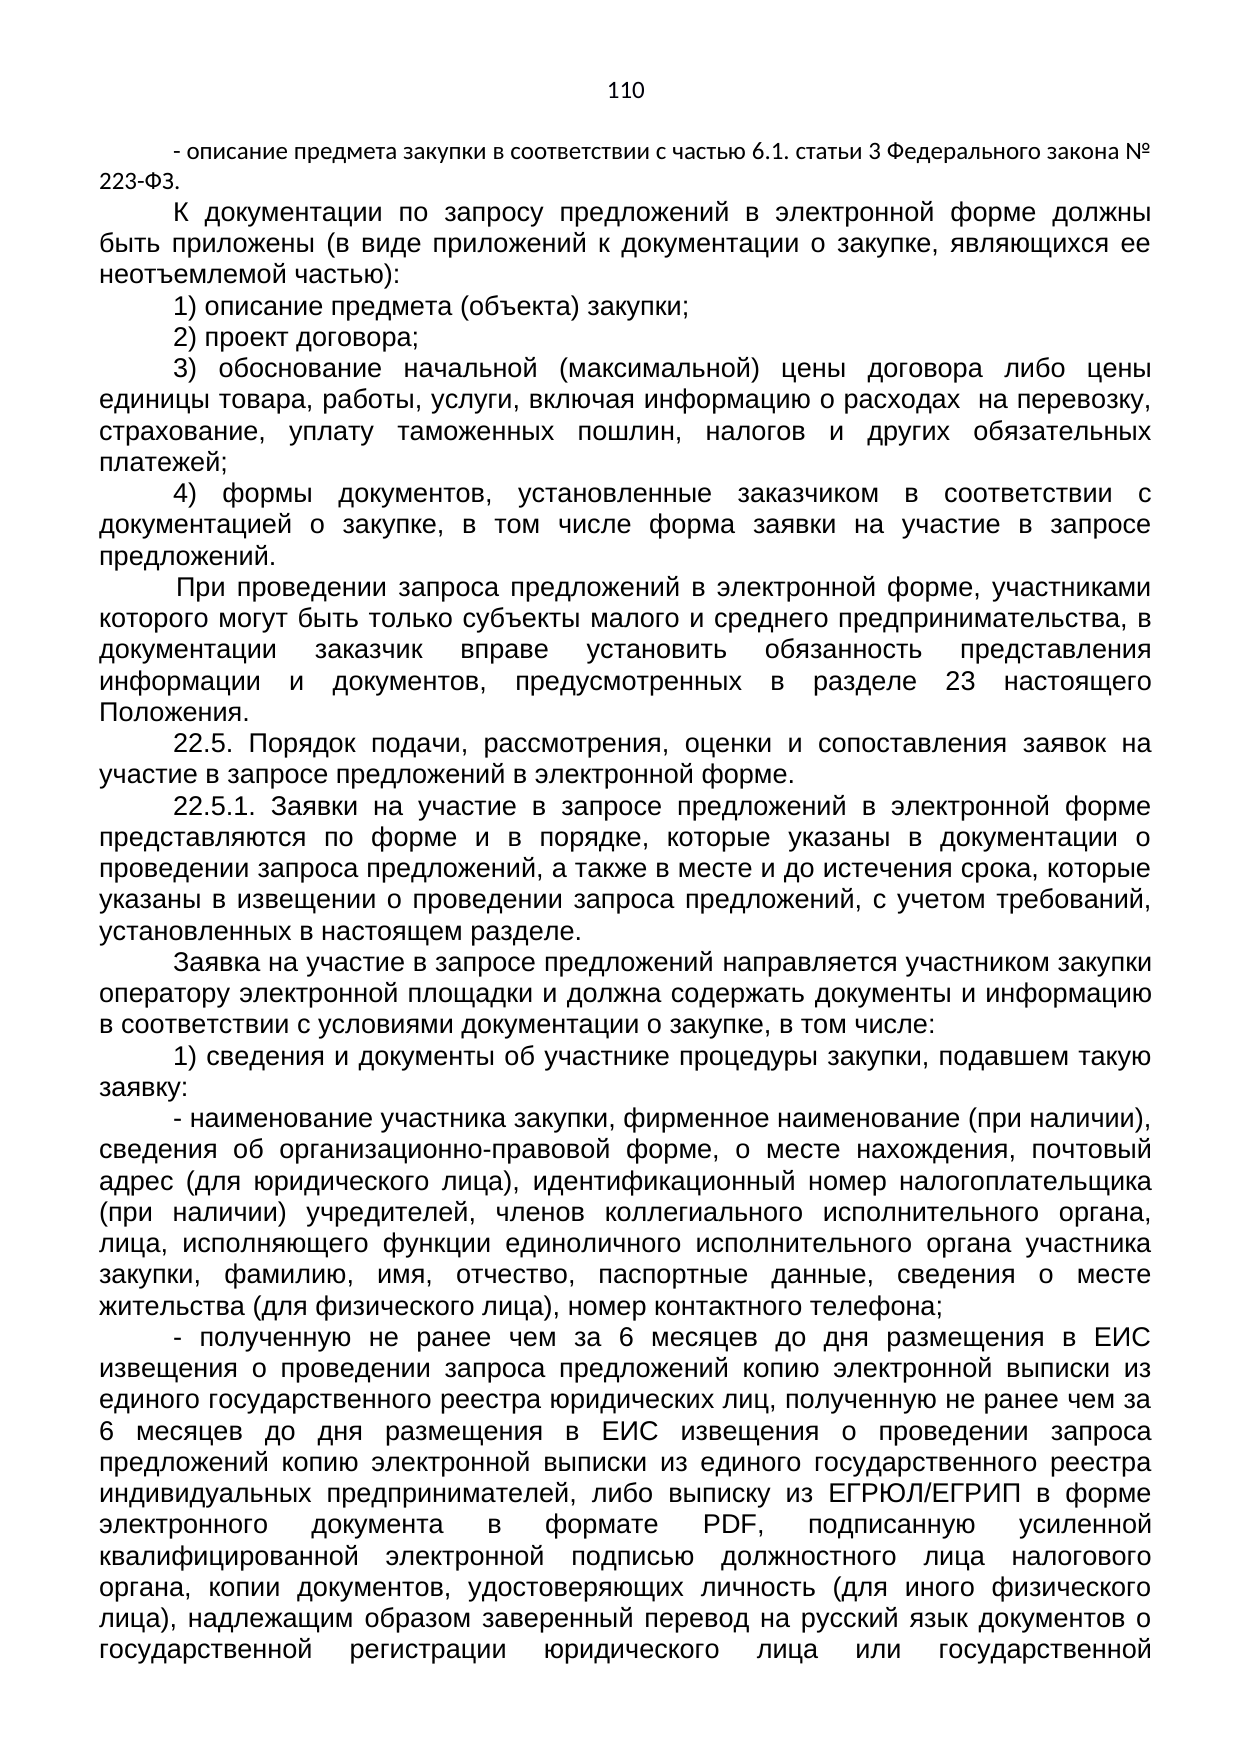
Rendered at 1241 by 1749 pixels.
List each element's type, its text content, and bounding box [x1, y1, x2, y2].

text 1) сведения и документы об участнике процедуры закупки, подавшем такую заявку: [99, 1039, 1152, 1102]
text При проведении запроса предложений в электронной форме, участниками которого могут быть только субъекты малого и среднего предпринимательства, в документации заказчик вправе установить обязанность представления информации и документов, предусмотренных в разделе 23 настоящего Положения. [99, 571, 1152, 727]
text Заявка на участие в запросе предложений направляется участником закупки оператору электронной площадки и должна содержать документы и информацию в соответствии с условиями документации о закупке, в том числе: [99, 946, 1152, 1039]
text 3) обоснование начальной (максимальной) цены договора либо цены единицы товара, работы, услуги, включая информацию о расходах на перевозку, страхование, уплату таможенных пошлин, налогов и других обязательных платежей; [99, 352, 1152, 477]
text - описание предмета закупки в соответствии с частью 6.1. статьи 3 Федерального закона № 223-ФЗ. [99, 135, 1152, 196]
text 22.5.1. Заявки на участие в запросе предложений в электронной форме представляются по форме и в порядке, которые указаны в документации о проведении запроса предложений, а также в месте и до истечения срока, которые указаны в извещении о проведении запроса предложений, с учетом требований, установленных в настоящем разделе. [99, 789, 1152, 946]
text 2) проект договора; [99, 321, 1152, 352]
text - наименование участника закупки, фирменное наименование (при наличии), сведения об организационно-правовой форме, о месте нахождения, почтовый адрес (для юридического лица), идентификационный номер налогоплательщика (при наличии) учредителей, членов коллегиального исполнительного органа, лица, исполняющего функции единоличного исполнительного органа участника закупки, фамилию, имя, отчество, паспортные данные, сведения о месте жительства (для физического лица), номер контактного телефона; [99, 1102, 1152, 1321]
text К документации по запросу предложений в электронной форме должны быть приложены (в виде приложений к документации о закупке, являющихся ее неотъемлемой частью): [99, 196, 1152, 289]
text 22.5. Порядок подачи, рассмотрения, оценки и сопоставления заявок на участие в запросе предложений в электронной форме. [99, 727, 1152, 789]
text 4) формы документов, установленные заказчиком в соответствии с документацией о закупке, в том числе форма заявки на участие в запросе предложений. [99, 477, 1152, 571]
text 1) описание предмета (объекта) закупки; [99, 289, 1152, 321]
text - полученную не ранее чем за 6 месяцев до дня размещения в ЕИС извещения о проведении запроса предложений копию электронной выписки из единого государственного реестра юридических лиц, полученную не ранее чем за 6 месяцев до дня размещения в ЕИС извещения о проведении запроса предложений копию электронной выписки из единого государственного реестра индивидуальных предпринимателей, либо выписку из ЕГРЮЛ/ЕГРИП в форме электронного документа в формате PDF, подписанную усиленной квалифицированной электронной подписью должностного лица налогового органа, копии документов, удостоверяющих личность (для иного физического лица), надлежащим образом заверенный перевод на русский язык документов о государственной регистрации юридического лица или государственной [99, 1321, 1152, 1664]
